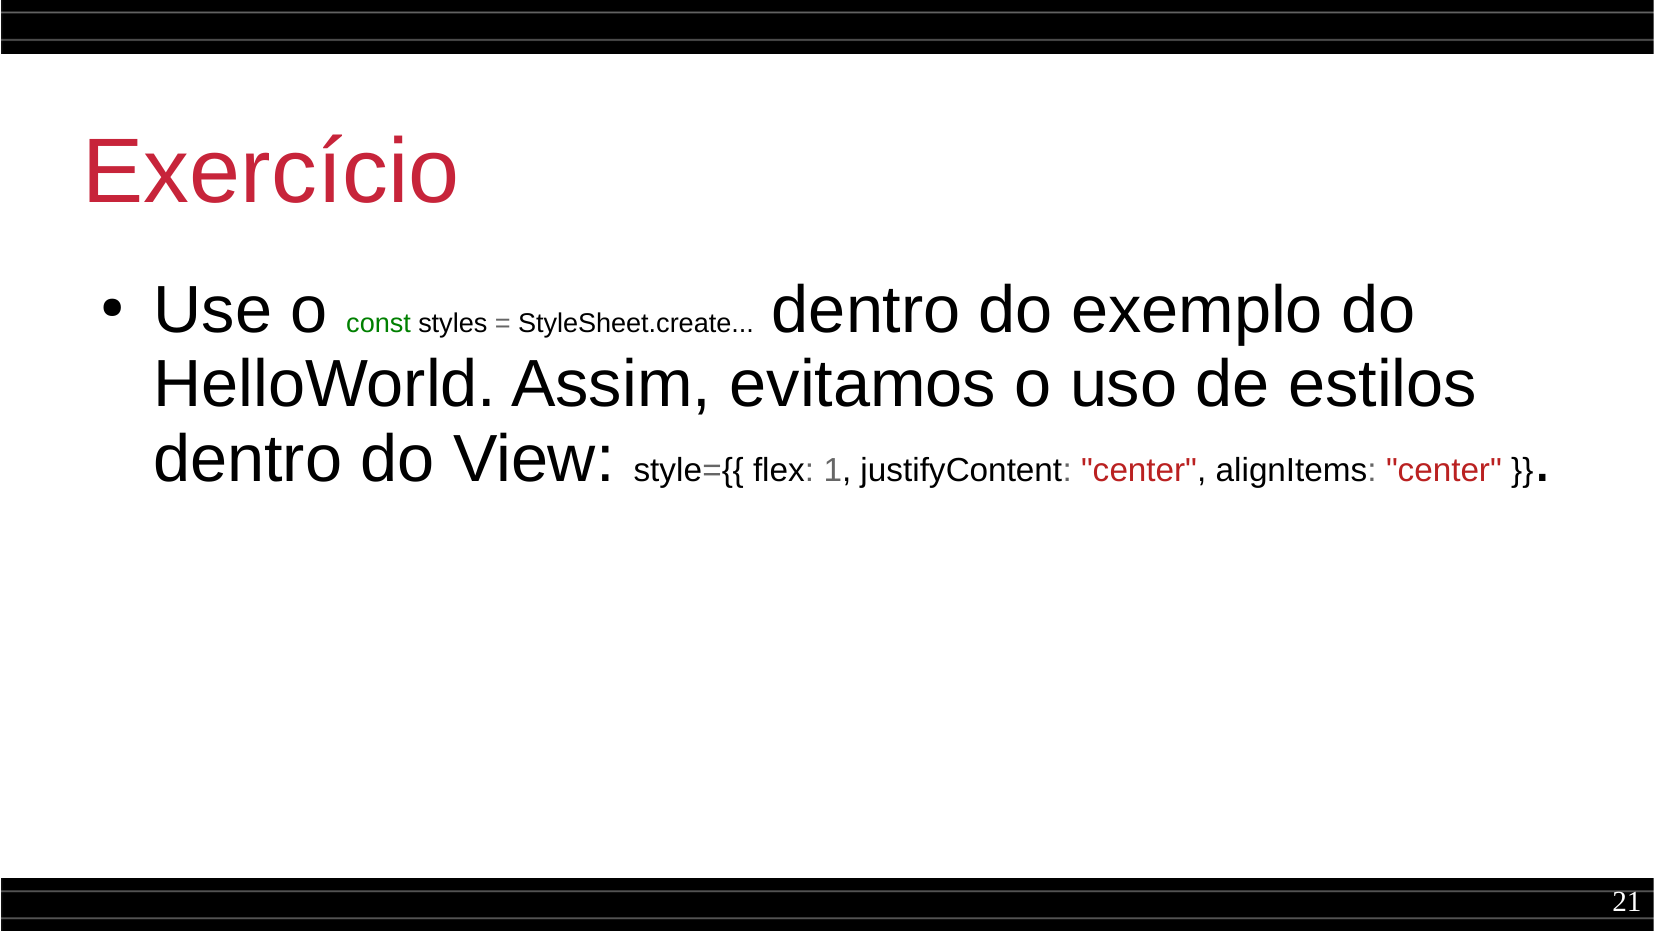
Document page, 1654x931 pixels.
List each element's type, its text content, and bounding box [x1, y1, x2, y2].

title Exercício [82, 92, 1571, 249]
list Use o const styles = StyleSheet.create... dentro do exemplo do HelloWorld. Assim, evitamos o uso de estilos dentro do View: style={{ flex: 1, justifyContent: "center", alignItems: "center" }}. [82, 271, 1571, 758]
picture [1, 878, 1654, 931]
picture [1, 0, 1654, 54]
